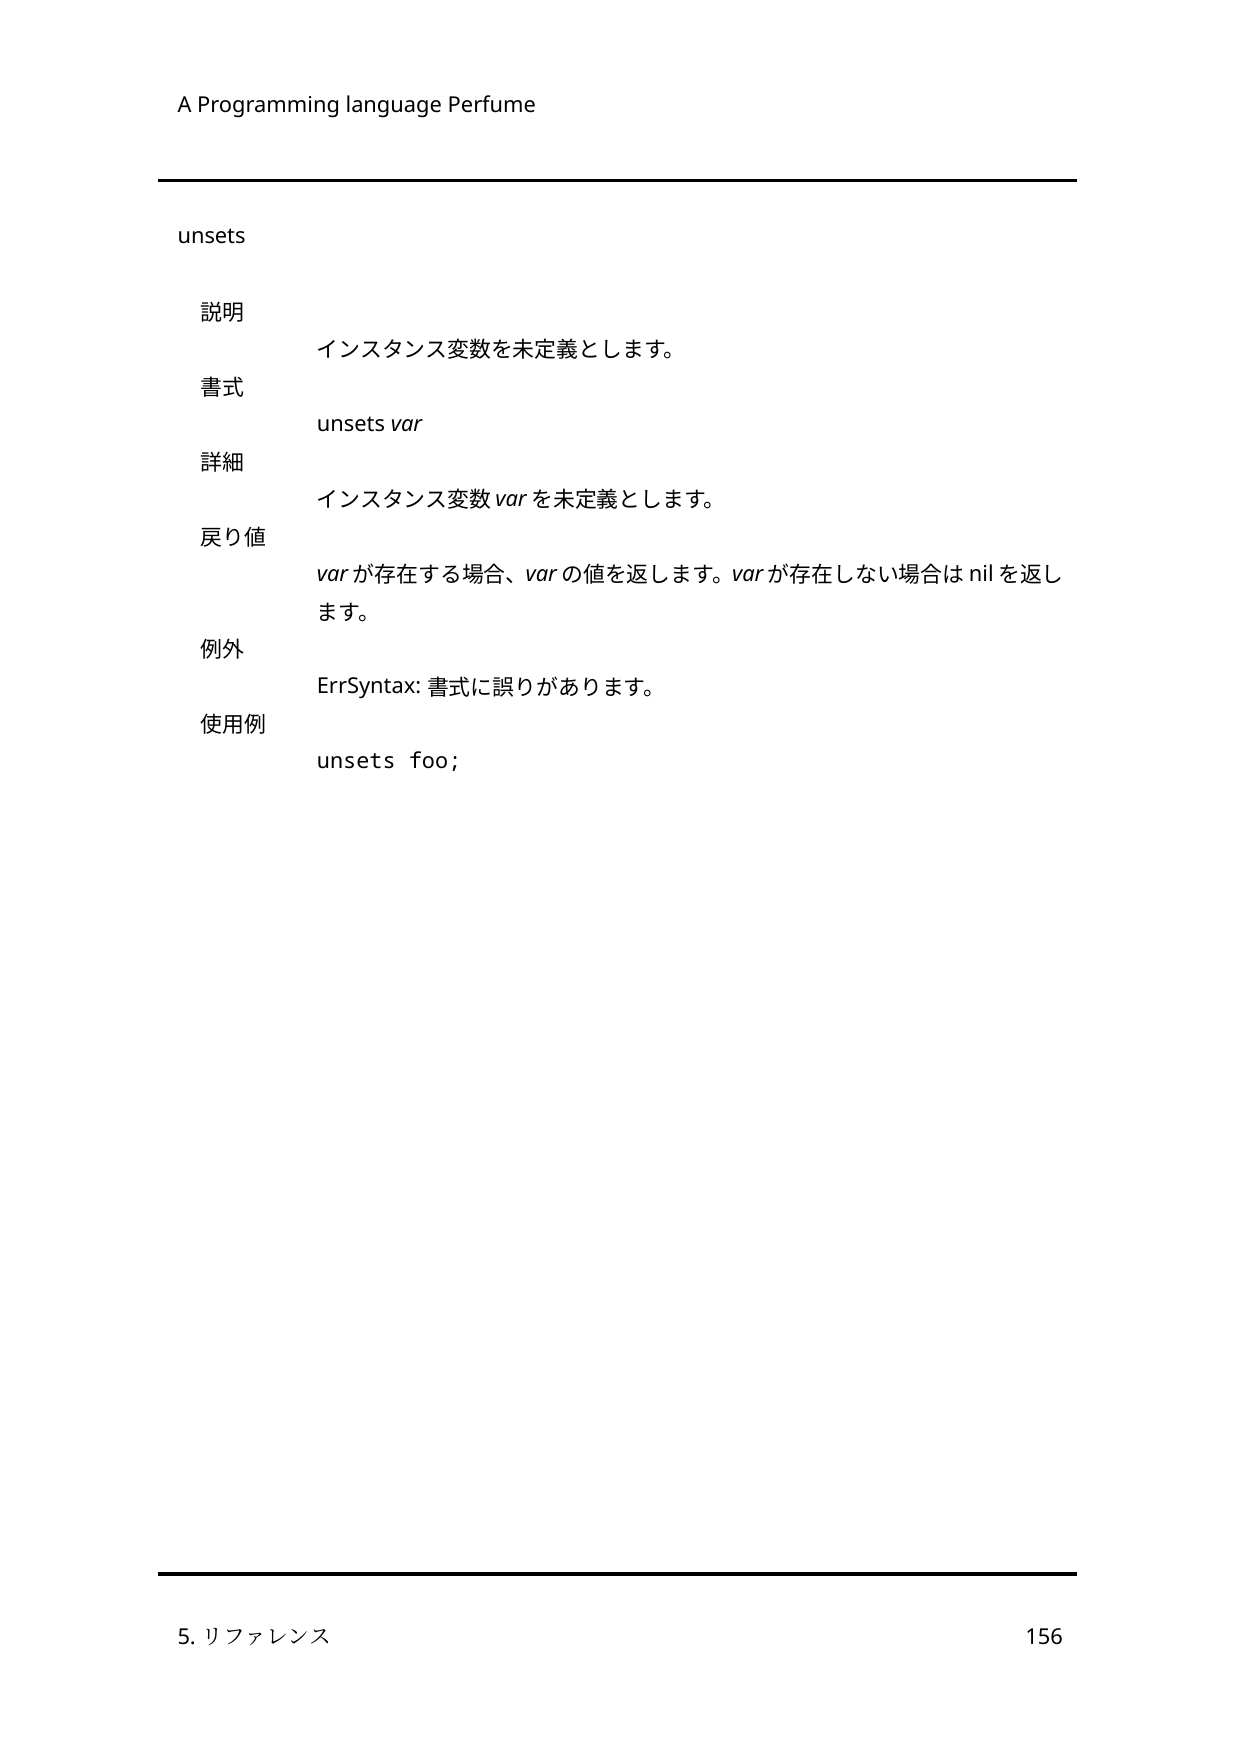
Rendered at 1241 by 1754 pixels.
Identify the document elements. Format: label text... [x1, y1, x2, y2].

subtitle unsets [177, 217, 1063, 254]
table_cell unsets foo; [317, 704, 1063, 779]
table_cell 使用例 [200, 704, 317, 779]
table_cell 詳細 [200, 442, 317, 517]
table_cell unsets var [317, 367, 1063, 442]
table_cell インスタンス変数varを未定義とします。 [317, 442, 1063, 517]
table_cell 戻り値 [200, 517, 317, 629]
table_header インスタンス変数を未定義とします。 [317, 292, 1063, 367]
table_cell 書式 [200, 367, 317, 442]
table_cell ErrSyntax: 書式に誤りがあります。 [317, 629, 1063, 704]
table_cell 例外 [200, 629, 317, 704]
table_header 説明 [200, 292, 317, 367]
table_cell varが存在する場合、varの値を返します。varが存在しない場合はnilを返します。 [317, 517, 1063, 629]
